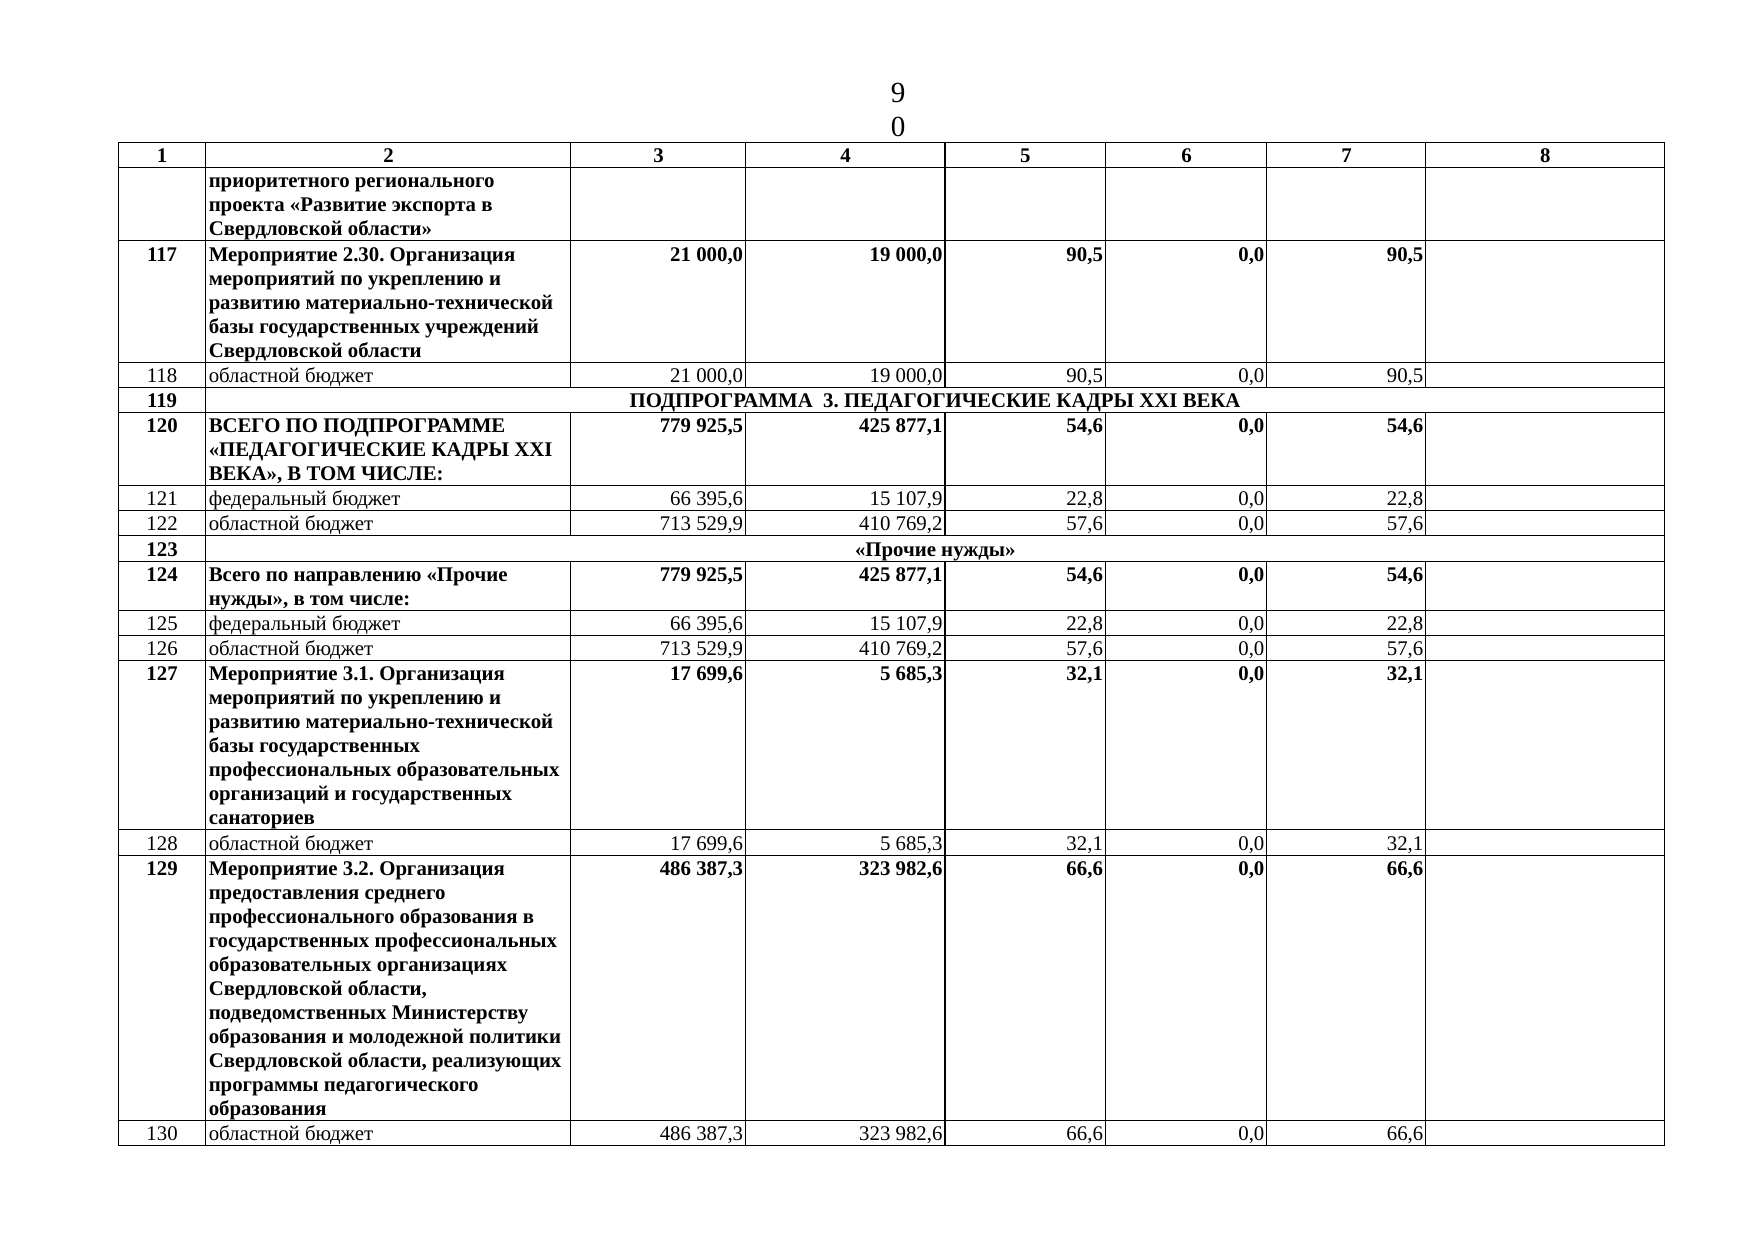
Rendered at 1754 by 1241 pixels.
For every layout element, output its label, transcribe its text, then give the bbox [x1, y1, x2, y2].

table_cell 21 000,0 [571, 363, 745, 387]
table_cell 323 982,6 [746, 856, 944, 1120]
table_cell 121 [119, 486, 205, 510]
table_cell 0,0 [1106, 241, 1266, 362]
table_cell 0,0 [1106, 1121, 1266, 1145]
table_cell [1426, 611, 1664, 635]
table_cell 486 387,3 [571, 856, 745, 1120]
table_cell 120 [119, 413, 205, 485]
table_cell 32,1 [1267, 661, 1425, 829]
table_cell 425 877,1 [746, 562, 944, 610]
table_cell [1426, 856, 1664, 1120]
table_cell 32,1 [1267, 830, 1425, 854]
table_cell [1426, 486, 1664, 510]
table_cell 22,8 [946, 611, 1105, 635]
table_header 8 [1426, 143, 1664, 167]
table_cell [1426, 511, 1664, 535]
table_cell 66 395,6 [571, 486, 745, 510]
table_cell 779 925,5 [571, 413, 745, 485]
table_cell 713 529,9 [571, 636, 745, 660]
table_cell Мероприятие 3.1. Организация мероприятий по укреплению и развитию материально-технической базы государственных профессиональных образовательных организаций и государственных санаториев [206, 661, 570, 829]
table_header 2 [206, 143, 570, 167]
table_cell 118 [119, 363, 205, 387]
table_cell федеральный бюджет [206, 611, 570, 635]
table_cell 130 [119, 1121, 205, 1145]
table_cell 0,0 [1106, 661, 1266, 829]
table_cell 15 107,9 [746, 486, 944, 510]
table_cell 22,8 [946, 486, 1105, 510]
table_cell [1426, 363, 1664, 387]
table_cell 19 000,0 [746, 241, 944, 362]
table_cell 117 [119, 241, 205, 362]
table_cell 66,6 [946, 856, 1105, 1120]
table_cell 15 107,9 [746, 611, 944, 635]
table_cell 0,0 [1106, 562, 1266, 610]
table_cell 32,1 [946, 830, 1105, 854]
table_cell 123 [119, 536, 205, 561]
table_cell [1426, 1121, 1664, 1145]
table_cell [1426, 168, 1664, 240]
table_cell 54,6 [1267, 562, 1425, 610]
table_cell 54,6 [946, 413, 1105, 485]
table_cell «Прочие нужды» [206, 536, 1664, 561]
table_header 5 [946, 143, 1105, 167]
table_cell [746, 168, 944, 240]
table_cell областной бюджет [206, 830, 570, 854]
table_cell [1426, 830, 1664, 854]
table_cell [1426, 562, 1664, 610]
table_cell 119 [119, 388, 205, 412]
table_cell 410 769,2 [746, 636, 944, 660]
table_cell 57,6 [946, 511, 1105, 535]
table_cell 125 [119, 611, 205, 635]
table_cell [571, 168, 745, 240]
table_cell 22,8 [1267, 486, 1425, 510]
table_cell Мероприятие 3.2. Организация предоставления среднего профессионального образования в государственных профессиональных образовательных организациях Свердловской области, подведомственных Министерству образования и молодежной политики Свердловской области, реализующих программы педагогического образования [206, 856, 570, 1120]
table_cell ВСЕГО ПО ПОДПРОГРАММЕ «ПЕДАГОГИЧЕСКИЕ КАДРЫ XXI ВЕКА», В ТОМ ЧИСЛЕ: [206, 413, 570, 485]
table_cell 66,6 [1267, 1121, 1425, 1145]
table_cell 0,0 [1106, 830, 1266, 854]
table_cell [946, 168, 1105, 240]
table_cell 425 877,1 [746, 413, 944, 485]
table_cell 66,6 [1267, 856, 1425, 1120]
table_cell областной бюджет [206, 1121, 570, 1145]
table_cell 0,0 [1106, 856, 1266, 1120]
table_cell 5 685,3 [746, 661, 944, 829]
table_cell 124 [119, 562, 205, 610]
table_cell 0,0 [1106, 363, 1266, 387]
table_cell 32,1 [946, 661, 1105, 829]
table_cell Всего по направлению «Прочие нужды», в том числе: [206, 562, 570, 610]
table_cell 54,6 [946, 562, 1105, 610]
table_cell 0,0 [1106, 511, 1266, 535]
table_cell приоритетного регионального проекта «Развитие экспорта в Свердловской области» [206, 168, 570, 240]
table_cell 486 387,3 [571, 1121, 745, 1145]
table_cell 129 [119, 856, 205, 1120]
table_cell 5 685,3 [746, 830, 944, 854]
table_cell 122 [119, 511, 205, 535]
table_cell 127 [119, 661, 205, 829]
table_cell [1426, 241, 1664, 362]
table_cell 66 395,6 [571, 611, 745, 635]
table_cell 323 982,6 [746, 1121, 944, 1145]
table_cell 90,5 [1267, 241, 1425, 362]
table_header 7 [1267, 143, 1425, 167]
table_cell [1426, 636, 1664, 660]
table_cell ПОДПРОГРАММА 3. ПЕДАГОГИЧЕСКИЕ КАДРЫ XXI ВЕКА [206, 388, 1664, 412]
table_cell 0,0 [1106, 611, 1266, 635]
table_cell 57,6 [946, 636, 1105, 660]
table_cell 126 [119, 636, 205, 660]
table_cell 128 [119, 830, 205, 854]
table_cell 0,0 [1106, 486, 1266, 510]
table_cell 21 000,0 [571, 241, 745, 362]
table_cell 90,5 [1267, 363, 1425, 387]
table_cell областной бюджет [206, 363, 570, 387]
table_cell [1106, 168, 1266, 240]
table_cell 66,6 [946, 1121, 1105, 1145]
table_cell [1426, 661, 1664, 829]
table_cell федеральный бюджет [206, 486, 570, 510]
table_cell 0,0 [1106, 413, 1266, 485]
table_header 3 [571, 143, 745, 167]
table_cell 713 529,9 [571, 511, 745, 535]
table_header 1 [119, 143, 205, 167]
table_cell 779 925,5 [571, 562, 745, 610]
table_cell 17 699,6 [571, 830, 745, 854]
table_cell [1426, 413, 1664, 485]
table_header 6 [1106, 143, 1266, 167]
table_cell 90,5 [946, 241, 1105, 362]
table_cell 57,6 [1267, 636, 1425, 660]
table_cell 0,0 [1106, 636, 1266, 660]
table_cell 22,8 [1267, 611, 1425, 635]
table_header 4 [746, 143, 944, 167]
table_cell 57,6 [1267, 511, 1425, 535]
table_cell 90,5 [946, 363, 1105, 387]
table_cell 54,6 [1267, 413, 1425, 485]
table_cell 19 000,0 [746, 363, 944, 387]
table_cell Мероприятие 2.30. Организация мероприятий по укреплению и развитию материально-технической базы государственных учреждений Свердловской области [206, 241, 570, 362]
table_cell областной бюджет [206, 636, 570, 660]
table_cell областной бюджет [206, 511, 570, 535]
table_cell [119, 168, 205, 240]
table_cell 410 769,2 [746, 511, 944, 535]
table_cell [1267, 168, 1425, 240]
table_cell 17 699,6 [571, 661, 745, 829]
